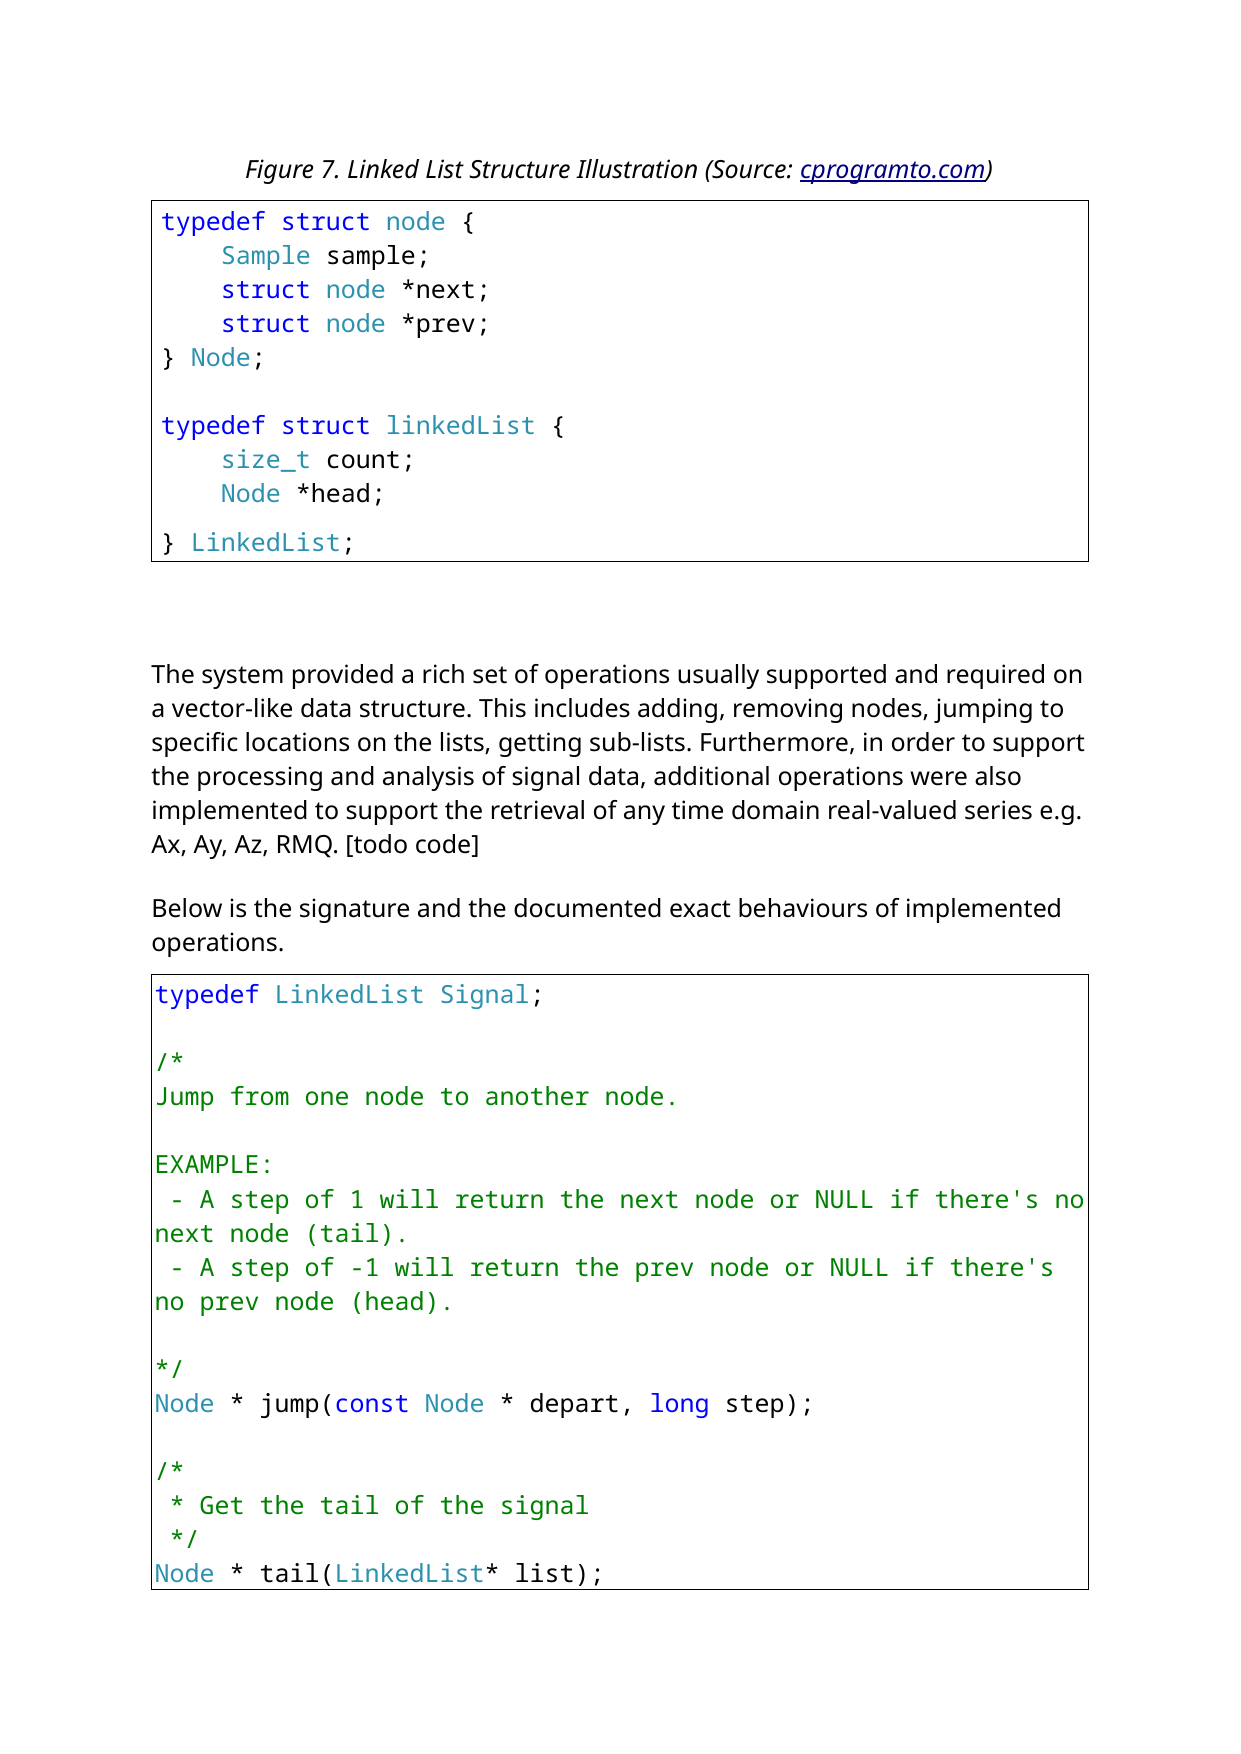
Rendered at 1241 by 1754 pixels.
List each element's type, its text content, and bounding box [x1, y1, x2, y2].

text /* [152, 1451, 1088, 1485]
text */ [152, 1519, 1088, 1553]
text /* [152, 1042, 1088, 1076]
text size_t count; [152, 439, 1088, 473]
text } LinkedList; [152, 522, 1088, 561]
text struct node *prev; [152, 302, 1088, 337]
text Node * jump(const Node * depart, long step); [152, 1382, 1088, 1420]
text } Node; [152, 337, 1088, 374]
text Figure 7. Linked List Structure Illustration (Source: cprogramto.com) [151, 151, 1089, 185]
text struct node *next; [152, 268, 1088, 302]
text */ [152, 1348, 1088, 1382]
text Node *head; [152, 473, 1088, 510]
text Node * tail(LinkedList* list); [152, 1553, 1088, 1589]
text Jump from one node to another node. [152, 1076, 1088, 1113]
text Sample sample; [152, 234, 1088, 268]
text The system provided a rich set of operations usually supported and required on a vector-like data structure. This includes adding, removing nodes, jumping to specific locations on the lists, getting sub-lists. Furthermore, in order to support the processing and analysis of signal data, additional operations were also implemented to support the retrieval of any time domain real-valued series e.g. Ax, Ay, Az, RMQ. [todo code] [151, 656, 1089, 861]
text - A step of -1 will return the prev node or NULL if there's no prev node (head). [152, 1246, 1088, 1317]
text typedef struct linkedList { [152, 405, 1088, 439]
text typedef LinkedList Signal; [152, 975, 1088, 1011]
text - A step of 1 will return the next node or NULL if there's no next node (tail). [152, 1178, 1088, 1246]
text typedef struct node { [152, 201, 1088, 234]
text * Get the tail of the signal [152, 1485, 1088, 1519]
text EXAMPLE: [152, 1144, 1088, 1178]
text Below is the signature and the documented exact behaviours of implemented operations. [151, 891, 1089, 959]
